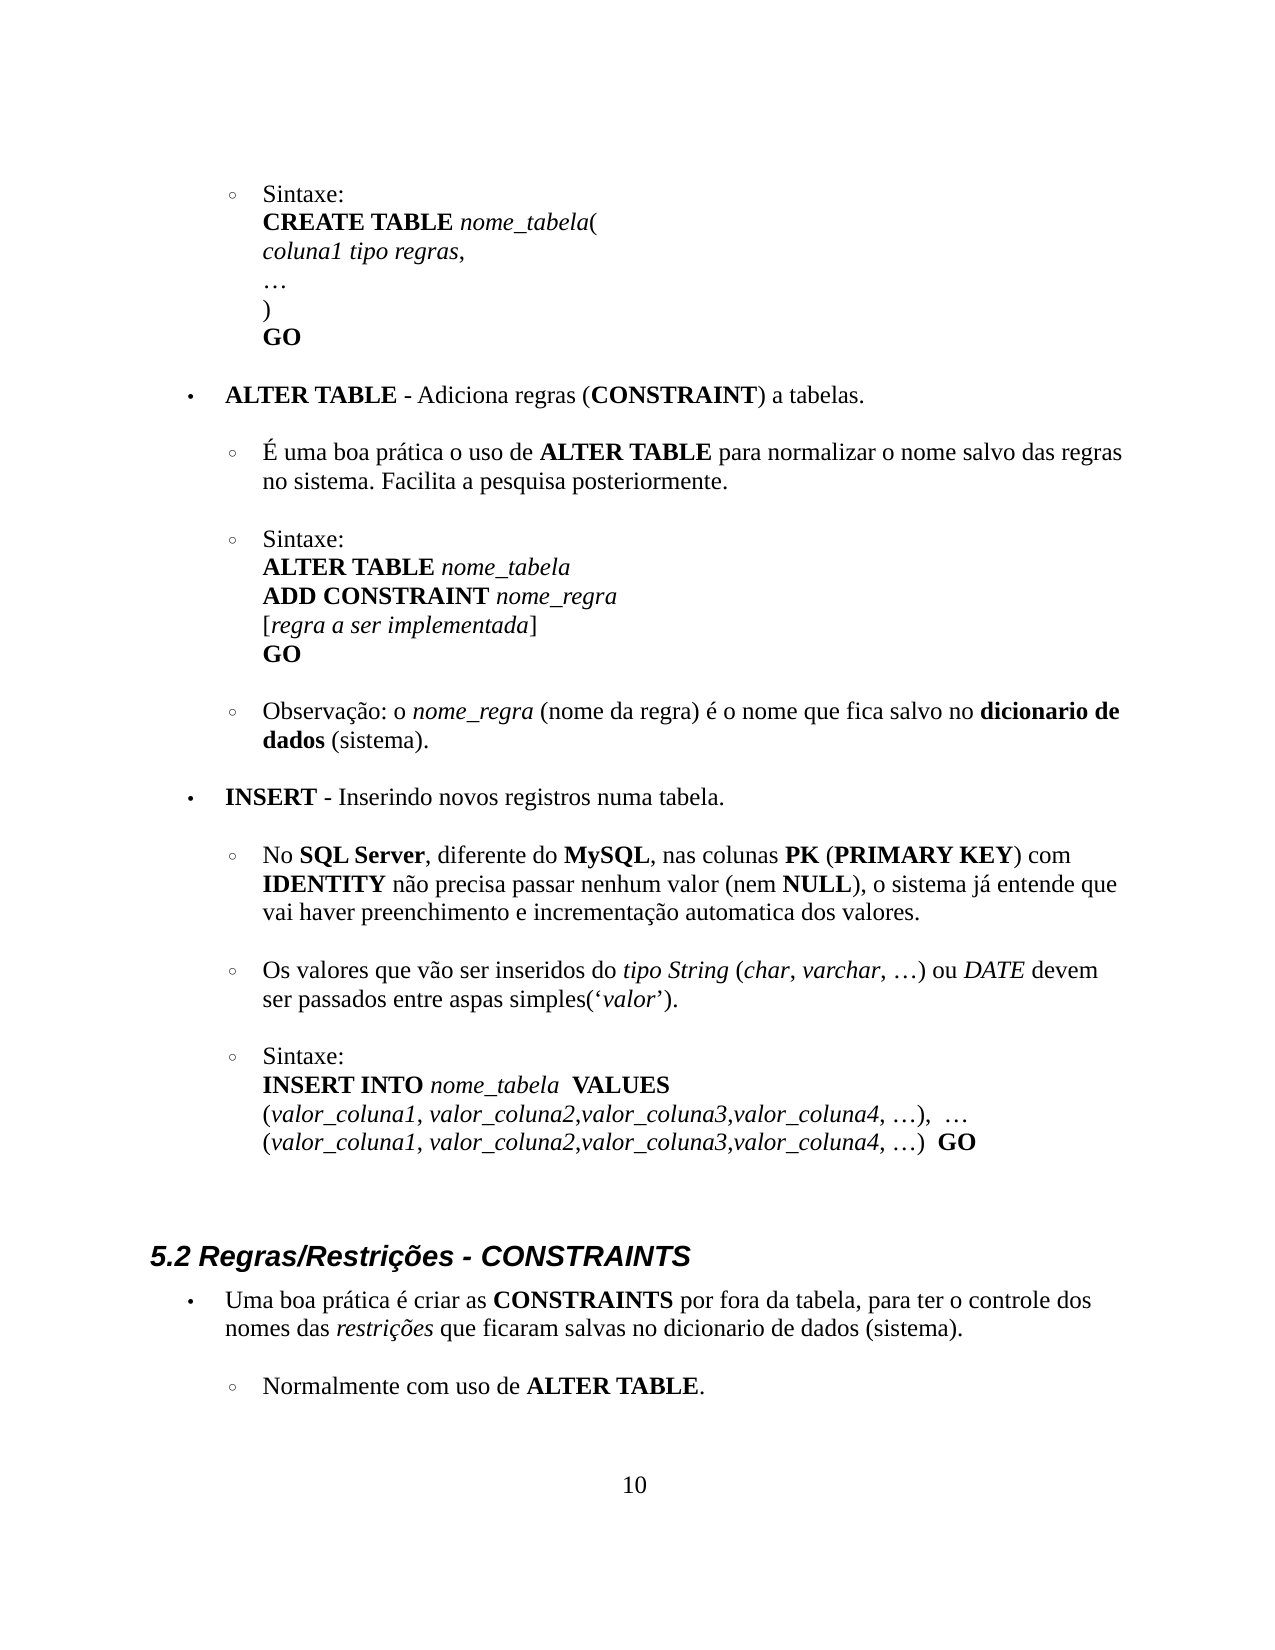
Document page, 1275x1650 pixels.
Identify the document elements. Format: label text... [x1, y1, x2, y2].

list Sintaxe: CREATE TABLE nome_tabela( coluna1 tipo regras, … ) GO [225, 179, 1125, 380]
list Normalmente com uso de ALTER TABLE. [225, 1371, 1125, 1428]
subtitle 5.2 Regras/Restrições - CONSTRAINTS [150, 1239, 1125, 1272]
list Sintaxe: INSERT INTO nome_tabela VALUES (valor_coluna1, valor_coluna2,valor_coluna3,valor_coluna4, …), … (valor_coluna1, valor_coluna2,valor_coluna3,valor_coluna4, …) GO [225, 1041, 1125, 1185]
list Os valores que vão ser inseridos do tipo String (char, varchar, …) ou DATE devem ser passados entre aspas simples(‘valor’). [225, 955, 1125, 1041]
list No SQL Server, diferente do MySQL, nas colunas PK (PRIMARY KEY) com IDENTITY não precisa passar nenhum valor (nem NULL), o sistema já entende que vai haver preenchimento e incrementação automatica dos valores. [225, 840, 1125, 955]
list Uma boa prática é criar as CONSTRAINTS por fora da tabela, para ter o controle dos nomes das restrições que ficaram salvas no dicionario de dados (sistema). [187, 1285, 1125, 1371]
list ALTER TABLE - Adiciona regras (CONSTRAINT) a tabelas. [187, 380, 1125, 437]
list INSERT - Inserindo novos registros numa tabela. [187, 782, 1125, 840]
list [187, 150, 1125, 179]
list Observação: o nome_regra (nome da regra) é o nome que fica salvo no dicionario de dados (sistema). [225, 696, 1125, 782]
list É uma boa prática o uso de ALTER TABLE para normalizar o nome salvo das regras no sistema. Facilita a pesquisa posteriormente. [225, 437, 1125, 524]
list Sintaxe: ALTER TABLE nome_tabela ADD CONSTRAINT nome_regra [regra a ser implementada] GO [225, 524, 1125, 696]
